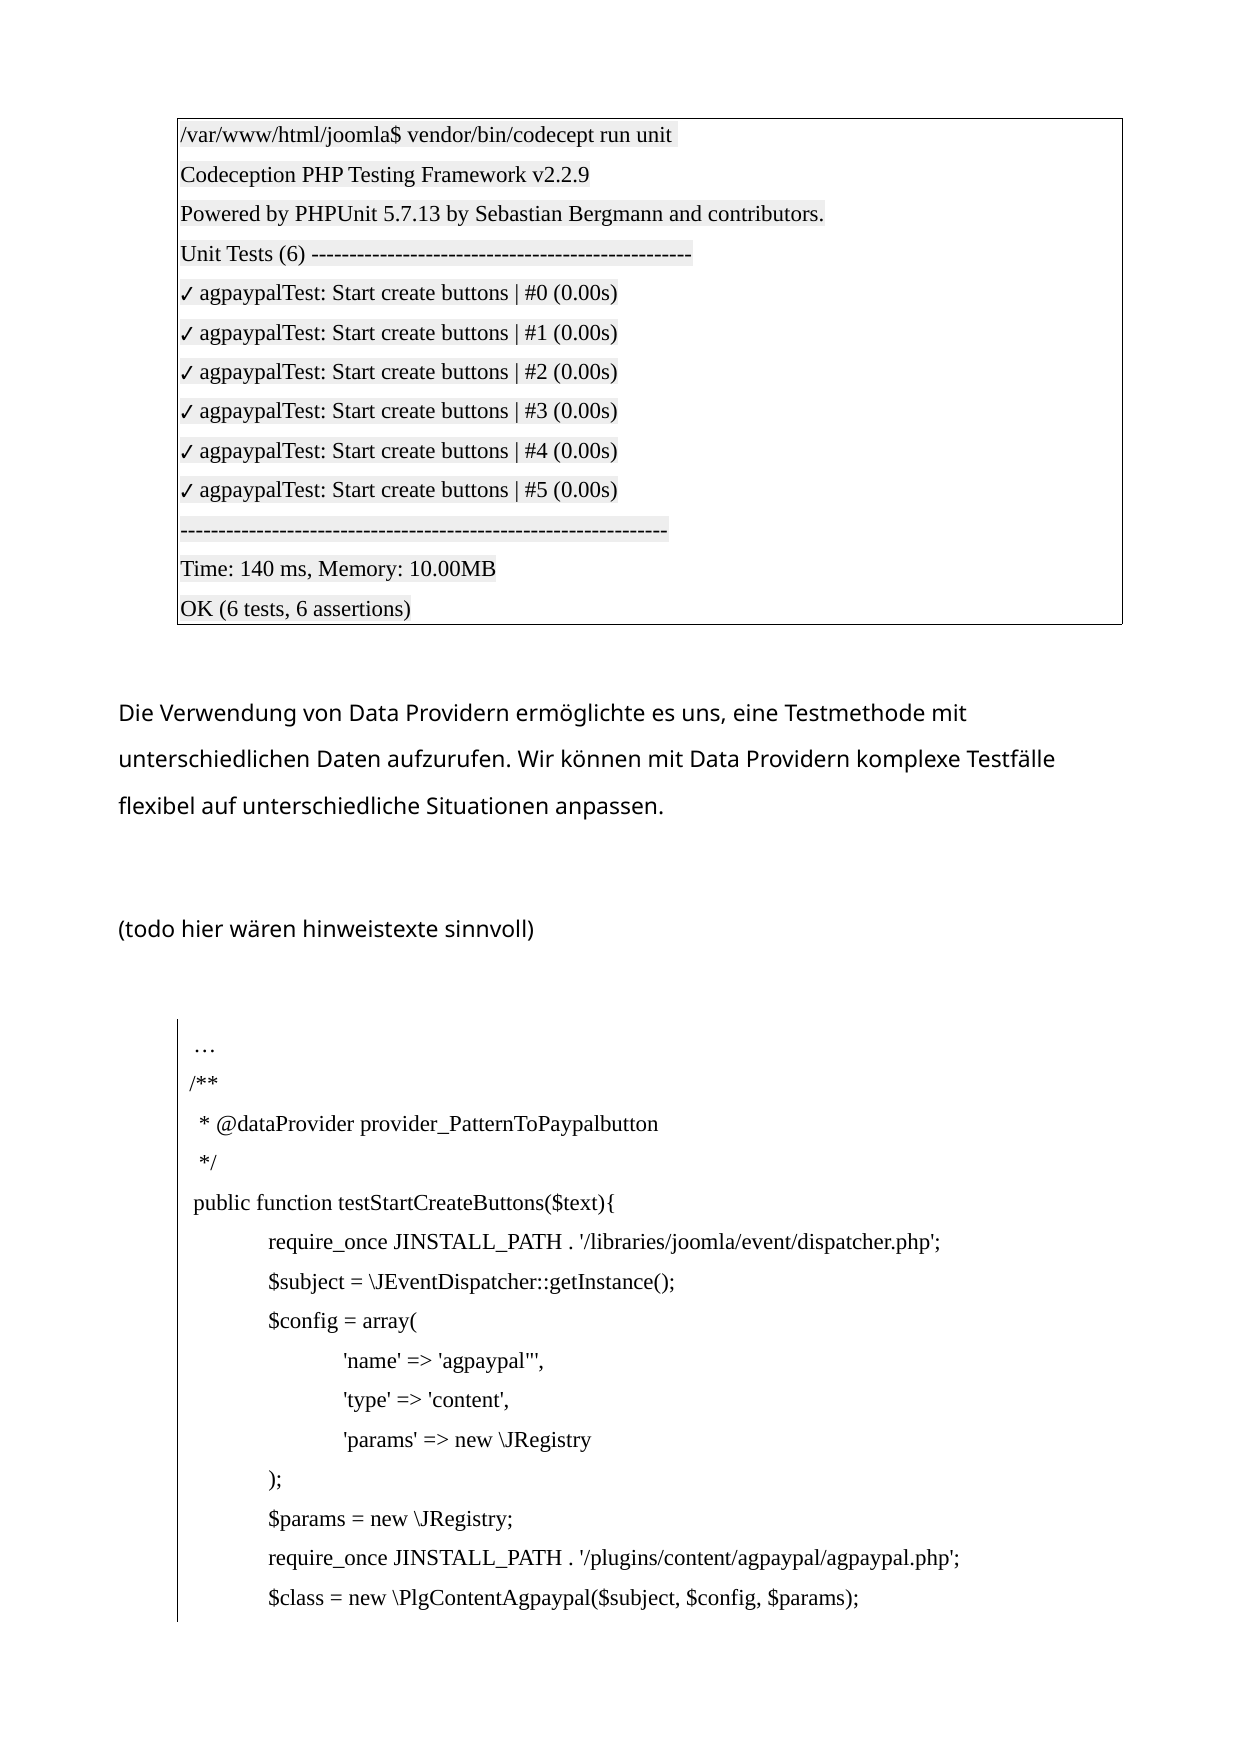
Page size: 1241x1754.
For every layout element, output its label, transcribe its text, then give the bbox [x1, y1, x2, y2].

text … /** * @dataProvider provider_PatternToPaypalbutton */ public function testStartCreateButtons($text){ require_once JINSTALL_PATH . '/libraries/joomla/event/dispatcher.php'; $subject = \JEventDispatcher::getInstance(); $config = array( 'name' => 'agpaypal"', 'type' => 'content', 'params' => new \JRegistry ); $params = new \JRegistry; require_once JINSTALL_PATH . '/plugins/content/agpaypal/agpaypal.php'; $class = new \PlgContentAgpaypal($subject, $config, $params); [178, 1019, 1122, 1622]
text (todo hier wären hinweistexte sinnvoll) [118, 913, 1122, 944]
text /var/www/html/joomla$ vendor/bin/codecept run unit Codeception PHP Testing Framework v2.2.9 Powered by PHPUnit 5.7.13 by Sebastian Bergmann and contributors. Unit Tests (6) -------------------------------------------------- ✔ agpaypalTest: Start create buttons | #0 (0.00s) ✔ agpaypalTest: Start create buttons | #1 (0.00s) ✔ agpaypalTest: Start create buttons | #2 (0.00s) ✔ agpaypalTest: Start create buttons | #3 (0.00s) ✔ agpaypalTest: Start create buttons | #4 (0.00s) ✔ agpaypalTest: Start create buttons | #5 (0.00s) ---------------------------------------------------------------- Time: 140 ms, Memory: 10.00MB OK (6 tests, 6 assertions) [178, 119, 1122, 624]
text Die Verwendung von Data Providern ermöglichte es uns, eine Testmethode mit unterschiedlichen Daten aufzurufen. Wir können mit Data Providern komplexe Testfälle flexibel auf unterschiedliche Situationen anpassen. [118, 696, 1122, 821]
